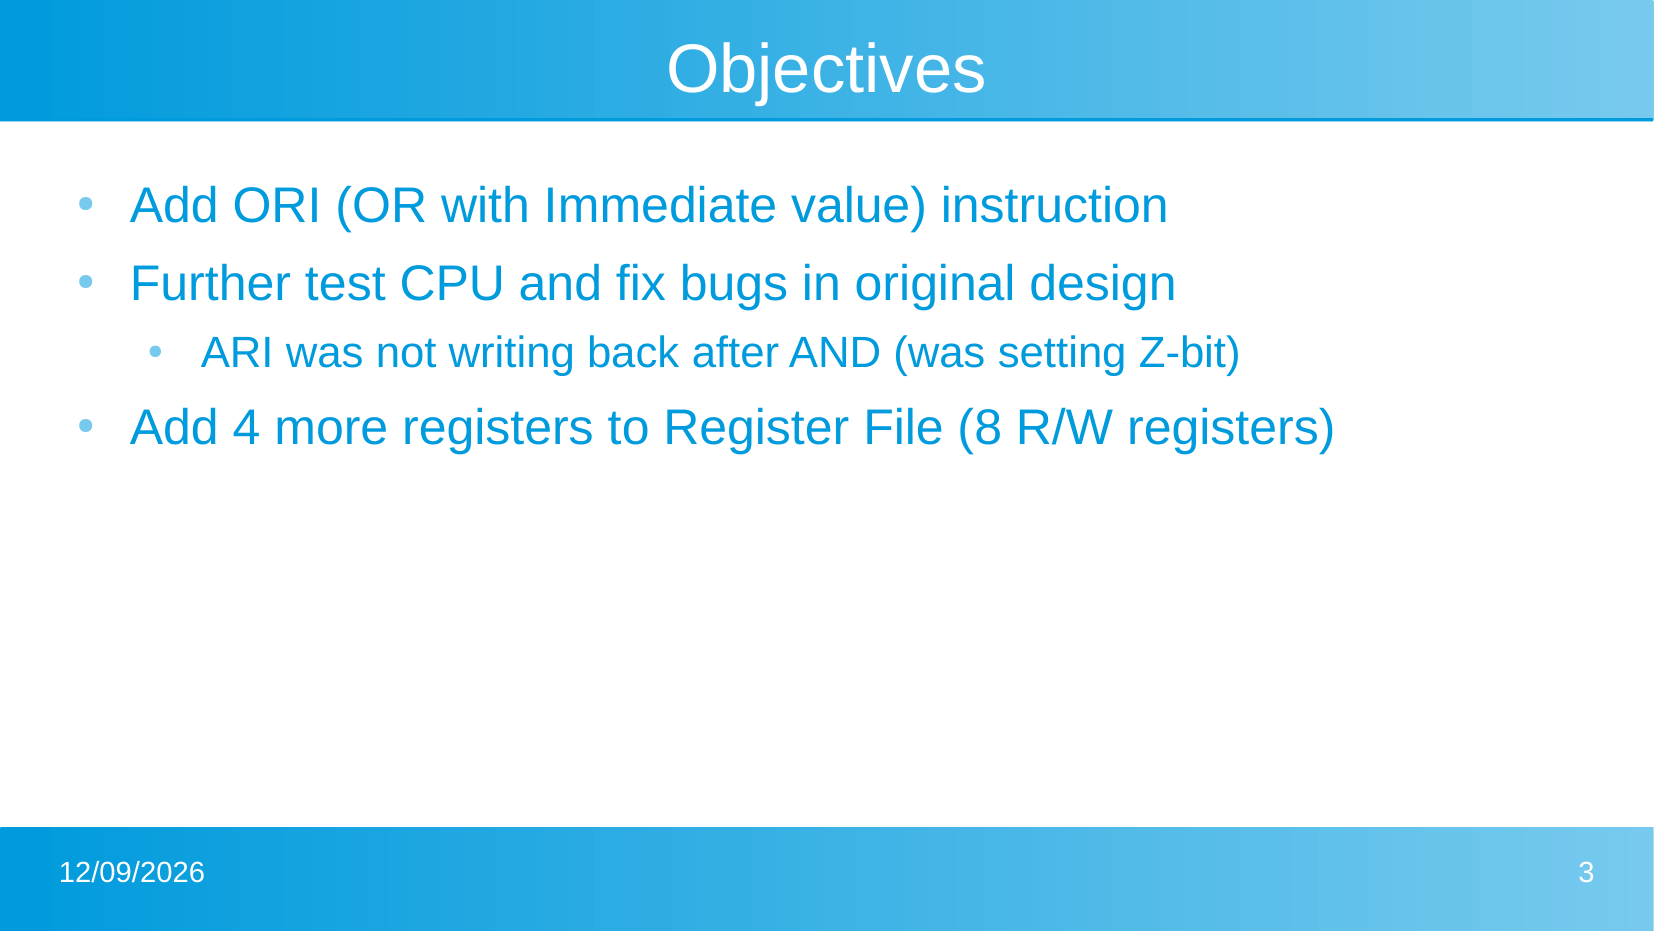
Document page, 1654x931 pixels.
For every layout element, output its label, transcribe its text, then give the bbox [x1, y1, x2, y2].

list Add ORI (OR with Immediate value) instruction Further test CPU and fix bugs in original design ARI was not writing back after AND (was setting Z-bit) Add 4 more registers to Register File (8 R/W registers) [59, 177, 1595, 768]
title Objectives [59, 29, 1595, 108]
